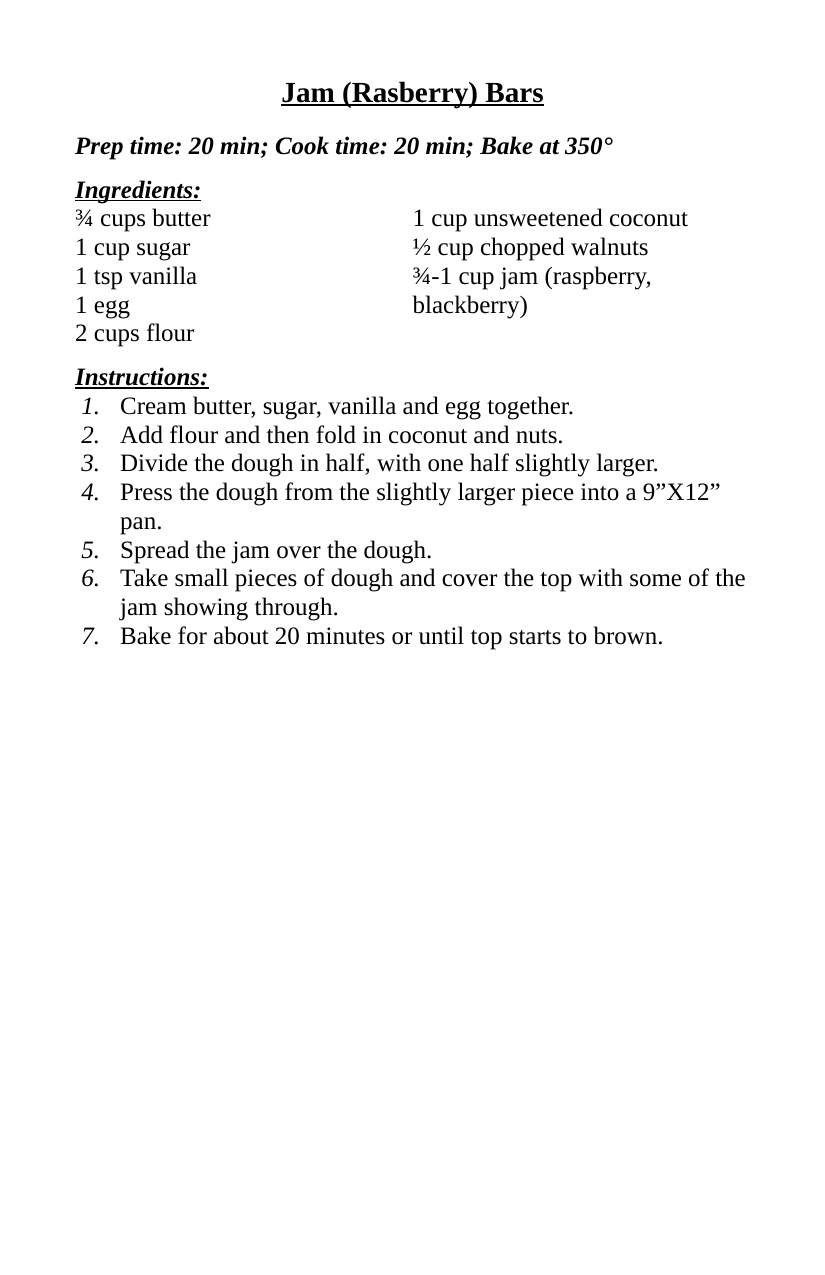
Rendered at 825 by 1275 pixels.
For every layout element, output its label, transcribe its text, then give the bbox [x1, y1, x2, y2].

list Divide the dough in half, with one half slightly larger. [75, 448, 750, 477]
text ½ cup chopped walnuts [412, 232, 750, 261]
list Take small pieces of dough and cover the top with some of the jam showing through. [75, 563, 750, 621]
text 1 tsp vanilla [75, 261, 412, 290]
subtitle Jam (Rasberry) Bars [75, 75, 750, 108]
list Press the dough from the slightly larger piece into a 9”X12” pan. [75, 477, 750, 535]
text 2 cups flour [75, 318, 412, 347]
subtitle Prep time: 20 min; Cook time: 20 min; Bake at 350° [75, 131, 750, 160]
text Ingredients: [75, 175, 750, 203]
text 1 cup sugar [75, 232, 412, 261]
list Spread the jam over the dough. [75, 535, 750, 563]
list Cream butter, sugar, vanilla and egg together. [75, 391, 750, 420]
list Bake for about 20 minutes or until top starts to brown. [75, 621, 750, 650]
text ¾ cups butter [75, 203, 412, 232]
text ¾-1 cup jam (raspberry, blackberry) [412, 261, 750, 318]
list Add flour and then fold in coconut and nuts. [75, 420, 750, 448]
subtitle Instructions: [75, 362, 750, 391]
text 1 egg [75, 290, 412, 318]
text 1 cup unsweetened coconut [412, 203, 750, 232]
